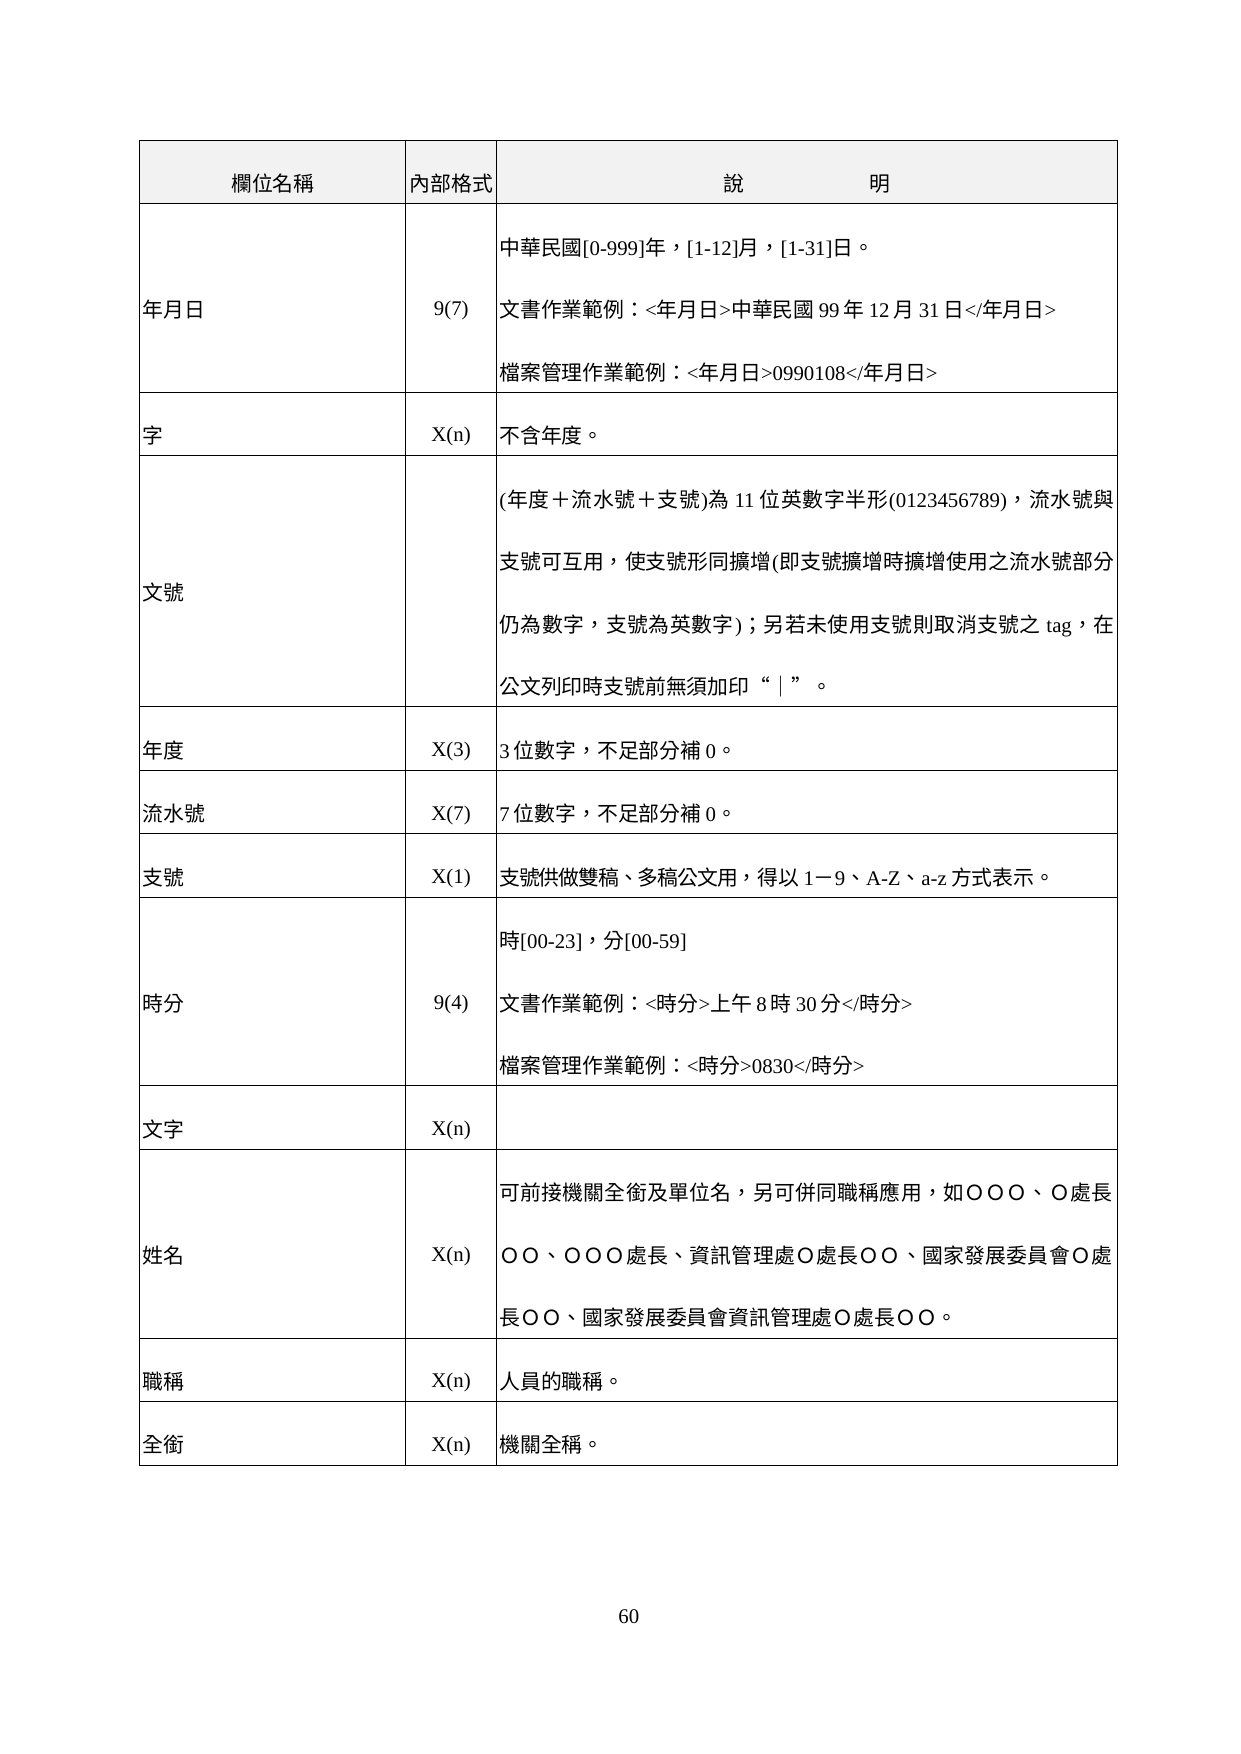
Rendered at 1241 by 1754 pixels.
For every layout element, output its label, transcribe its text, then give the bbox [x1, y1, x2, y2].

table_cell 7位數字，不足部分補0。 [497, 771, 1117, 833]
table_cell 文號 [140, 456, 405, 706]
table_cell 3位數字，不足部分補0。 [497, 707, 1117, 770]
table_cell 支號供做雙稿、多稿公文用，得以1－9、A-Z、a-z方式表示。 [497, 834, 1117, 897]
table_cell X(1) [406, 834, 496, 897]
table_cell X(n) [406, 1402, 496, 1464]
table_cell 職稱 [140, 1339, 405, 1401]
table_cell 不含年度。 [497, 393, 1117, 455]
table_cell 9(7) [406, 204, 496, 392]
table_cell 全銜 [140, 1402, 405, 1464]
table_header 欄位名稱 [140, 141, 405, 203]
table_cell X(3) [406, 707, 496, 770]
table_cell [406, 456, 496, 706]
table_cell X(n) [406, 1339, 496, 1401]
table_cell 中華民國[0-999]年，[1-12]月，[1-31]日。 文書作業範例：<年月日>中華民國99年12月31日</年月日> 檔案管理作業範例：<年月日>0990108</年月日> [497, 204, 1117, 392]
table_cell 機關全稱。 [497, 1402, 1117, 1464]
table_cell 時[00-23]，分[00-59] 文書作業範例：<時分>上午8時30分</時分> 檔案管理作業範例：<時分>0830</時分> [497, 898, 1117, 1085]
table_cell 流水號 [140, 771, 405, 833]
table_header 說 明 [497, 141, 1117, 203]
table_cell X(7) [406, 771, 496, 833]
table_cell [497, 1086, 1117, 1149]
table_cell 9(4) [406, 898, 496, 1085]
table_cell 姓名 [140, 1150, 405, 1337]
table_cell X(n) [406, 393, 496, 455]
table_cell 年度 [140, 707, 405, 770]
table_cell 年月日 [140, 204, 405, 392]
table_cell 人員的職稱。 [497, 1339, 1117, 1401]
table_cell X(n) [406, 1086, 496, 1149]
table_cell (年度＋流水號＋支號)為11位英數字半形(0123456789)，流水號與支號可互用，使支號形同擴增(即支號擴增時擴增使用之流水號部分仍為數字，支號為英數字)；另若未使用支號則取消支號之tag，在公文列印時支號前無須加印“｜”。 [497, 456, 1117, 706]
table_cell 時分 [140, 898, 405, 1085]
table_cell 支號 [140, 834, 405, 897]
table_header 內部格式 [406, 141, 496, 203]
table_cell 可前接機關全銜及單位名，另可併同職稱應用，如ＯＯＯ、Ｏ處長ＯＯ、ＯＯＯ處長、資訊管理處Ｏ處長ＯＯ、國家發展委員會Ｏ處長ＯＯ、國家發展委員會資訊管理處Ｏ處長ＯＯ。 [497, 1150, 1117, 1337]
table_cell 文字 [140, 1086, 405, 1149]
table_cell 字 [140, 393, 405, 455]
table_cell X(n) [406, 1150, 496, 1337]
